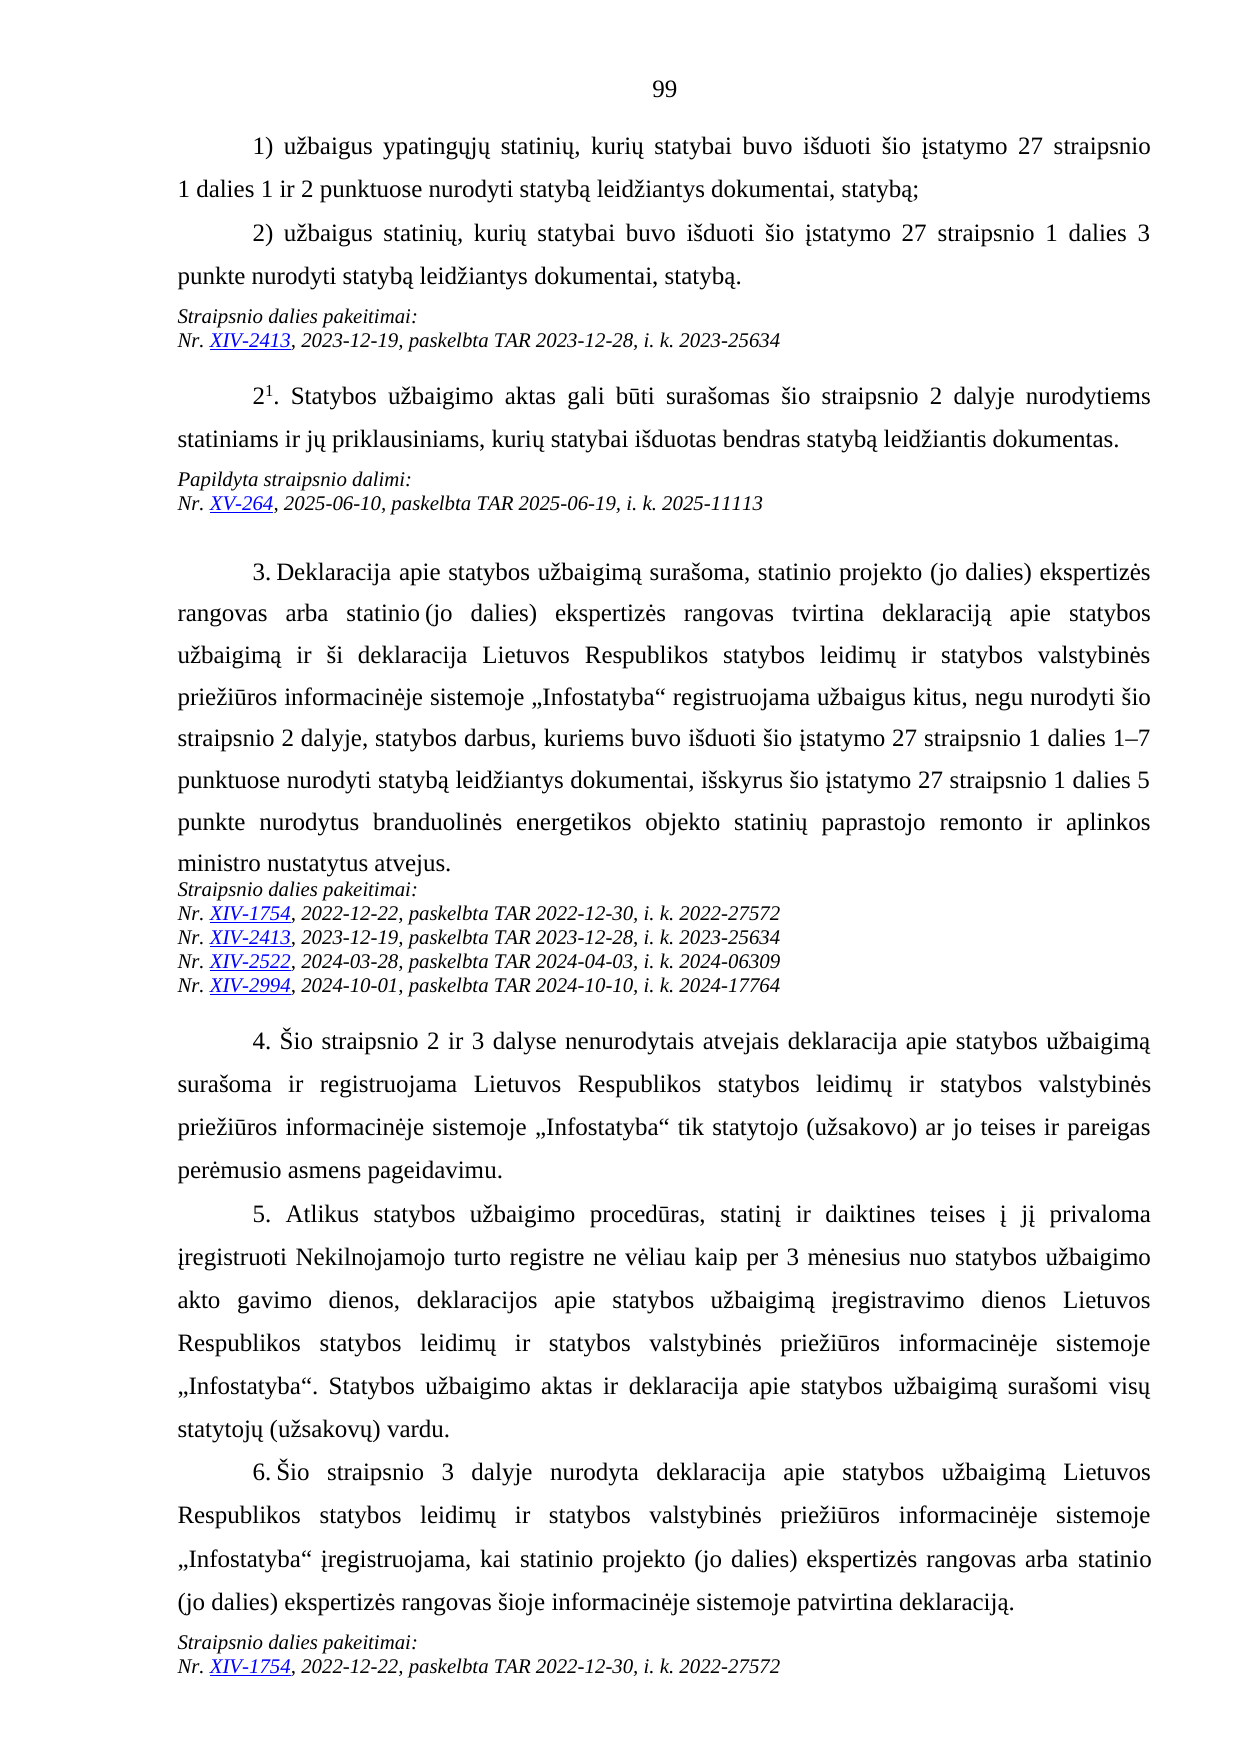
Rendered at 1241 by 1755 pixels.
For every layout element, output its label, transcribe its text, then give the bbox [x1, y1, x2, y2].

text Straipsnio dalies pakeitimai: [177, 877, 1152, 901]
text Nr. XIV-2522, 2024-03-28, paskelbta TAR 2024-04-03, i. k. 2024-06309 [177, 949, 1152, 973]
text Nr. XV-264, 2025-06-10, paskelbta TAR 2025-06-19, i. k. 2025-11113 [177, 491, 1152, 515]
text Nr. XIV-2413, 2023-12-19, paskelbta TAR 2023-12-28, i. k. 2023-25634 [177, 328, 1152, 352]
text 21. Statybos užbaigimo aktas gali būti surašomas šio straipsnio 2 dalyje nurodytiems statiniams ir jų priklausiniams, kurių statybai išduotas bendras statybą leidžiantis dokumentas. [177, 381, 1152, 453]
text 2) užbaigus statinių, kurių statybai buvo išduoti šio įstatymo 27 straipsnio 1 dalies 3 punkte nurodyti statybą leidžiantys dokumentai, statybą. [177, 218, 1152, 289]
text Nr. XIV-2413, 2023-12-19, paskelbta TAR 2023-12-28, i. k. 2023-25634 [177, 925, 1152, 949]
text 6. Šio straipsnio 3 dalyje nurodyta deklaracija apie statybos užbaigimą Lietuvos Respublikos statybos leidimų ir statybos valstybinės priežiūros informacinėje sistemoje „Infostatyba“ įregistruojama, kai statinio projekto (jo dalies) ekspertizės rangovas arba statinio (jo dalies) ekspertizės rangovas šioje informacinėje sistemoje patvirtina deklaraciją. [177, 1457, 1152, 1616]
text 5. Atlikus statybos užbaigimo procedūras, statinį ir daiktines teises į jį privaloma įregistruoti Nekilnojamojo turto registre ne vėliau kaip per 3 mėnesius nuo statybos užbaigimo akto gavimo dienos, deklaracijos apie statybos užbaigimą įregistravimo dienos Lietuvos Respublikos statybos leidimų ir statybos valstybinės priežiūros informacinėje sistemoje „Infostatyba“. Statybos užbaigimo aktas ir deklaracija apie statybos užbaigimą surašomi visų statytojų (užsakovų) vardu. [177, 1199, 1152, 1443]
text Nr. XIV-2994, 2024-10-01, paskelbta TAR 2024-10-10, i. k. 2024-17764 [177, 973, 1152, 997]
text 4. Šio straipsnio 2 ir 3 dalyse nenurodytais atvejais deklaracija apie statybos užbaigimą surašoma ir registruojama Lietuvos Respublikos statybos leidimų ir statybos valstybinės priežiūros informacinėje sistemoje „Infostatyba“ tik statytojo (užsakovo) ar jo teises ir pareigas perėmusio asmens pageidavimu. [177, 1026, 1152, 1184]
text Nr. XIV-1754, 2022-12-22, paskelbta TAR 2022-12-30, i. k. 2022-27572 [177, 1654, 1152, 1678]
text Nr. XIV-1754, 2022-12-22, paskelbta TAR 2022-12-30, i. k. 2022-27572 [177, 901, 1152, 925]
text 3. Deklaracija apie statybos užbaigimą surašoma, statinio projekto (jo dalies) ekspertizės rangovas arba statinio (jo dalies) ekspertizės rangovas tvirtina deklaraciją apie statybos užbaigimą ir ši deklaracija Lietuvos Respublikos statybos leidimų ir statybos valstybinės priežiūros informacinėje sistemoje „Infostatyba“ registruojama užbaigus kitus, negu nurodyti šio straipsnio 2 dalyje, statybos darbus, kuriems buvo išduoti šio įstatymo 27 straipsnio 1 dalies 1–7 punktuose nurodyti statybą leidžiantys dokumentai, išskyrus šio įstatymo 27 straipsnio 1 dalies 5 punkte nurodytus branduolinės energetikos objekto statinių paprastojo remonto ir aplinkos ministro nustatytus atvejus. [177, 544, 1152, 877]
text Straipsnio dalies pakeitimai: [177, 1630, 1152, 1654]
text 1) užbaigus ypatingųjų statinių, kurių statybai buvo išduoti šio įstatymo 27 straipsnio 1 dalies 1 ir 2 punktuose nurodyti statybą leidžiantys dokumentai, statybą; [177, 131, 1152, 203]
text Straipsnio dalies pakeitimai: [177, 304, 1152, 328]
text Papildyta straipsnio dalimi: [177, 467, 1152, 491]
